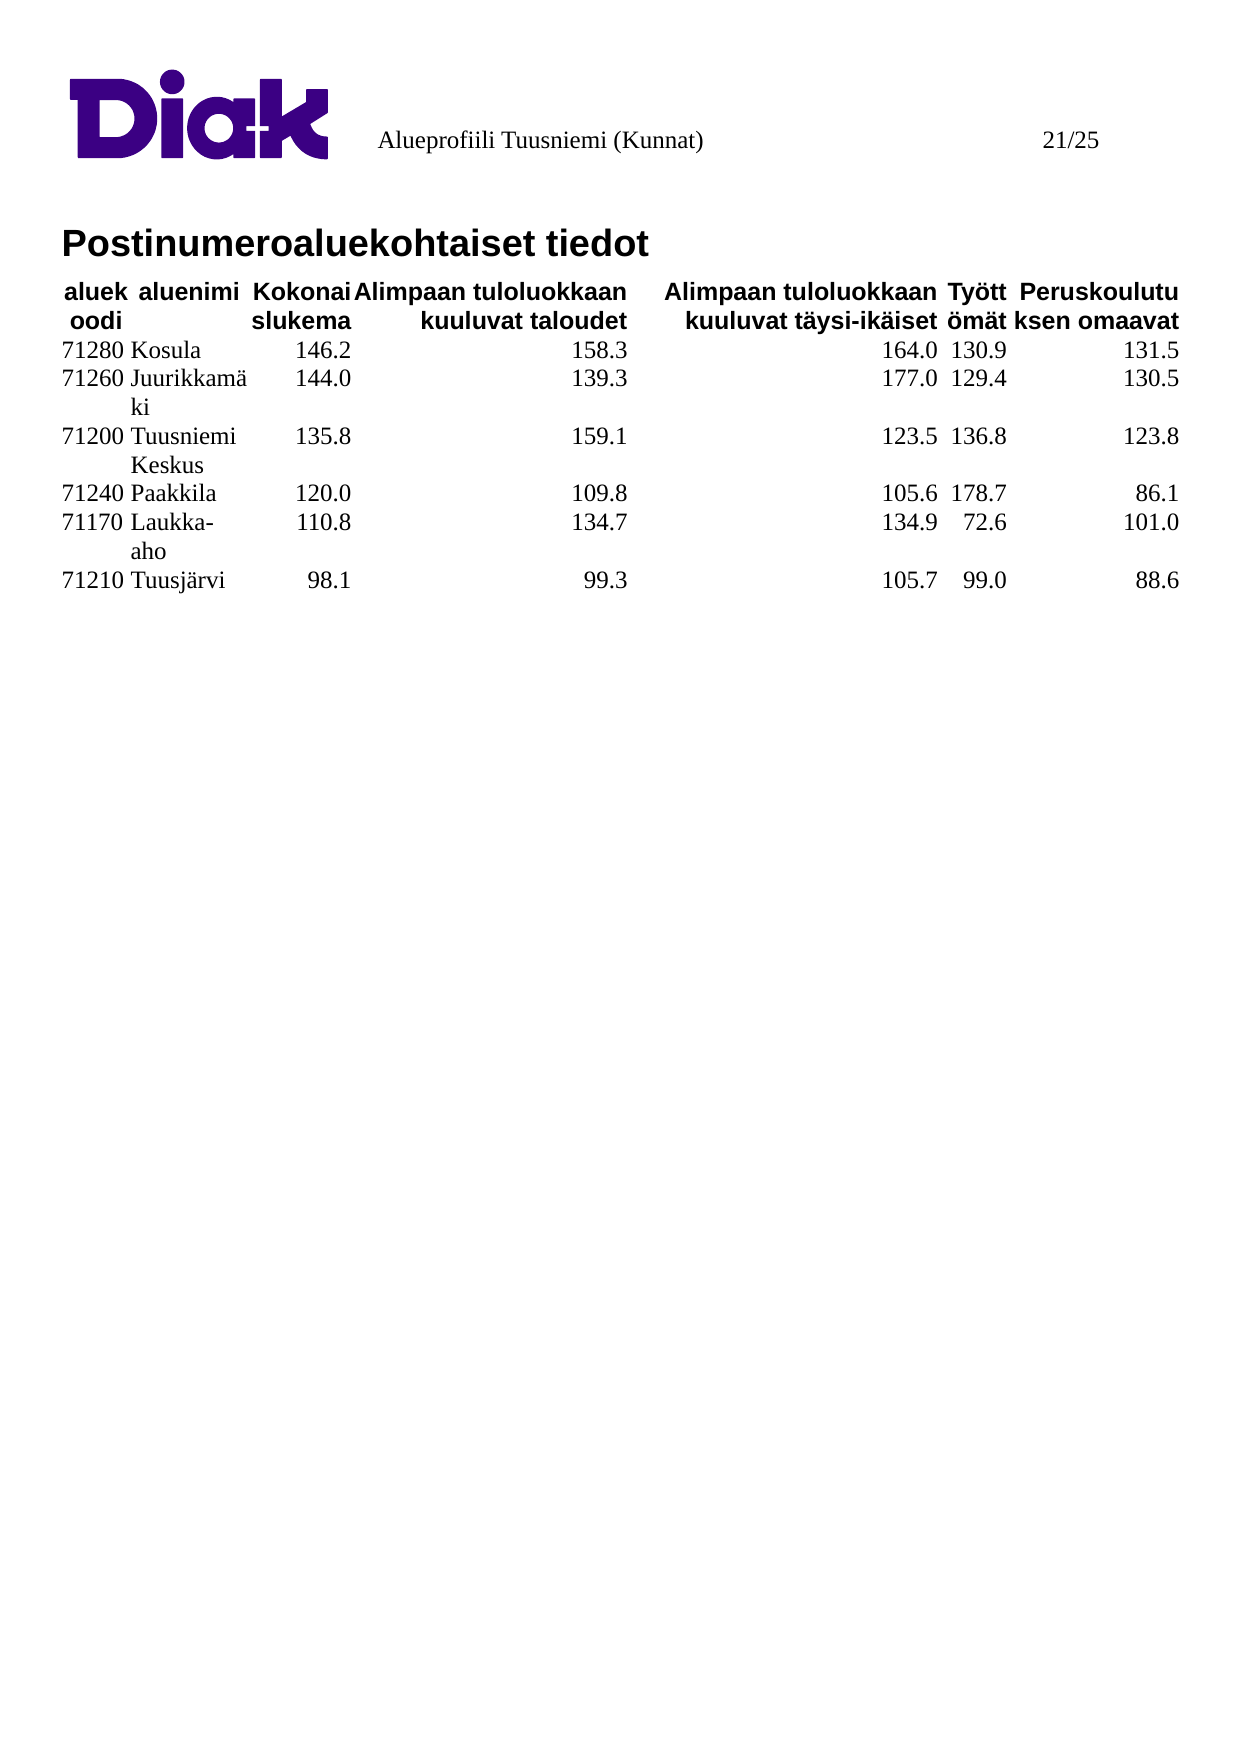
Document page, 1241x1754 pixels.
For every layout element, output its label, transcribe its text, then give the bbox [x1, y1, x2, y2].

table_cell Tuusniemi Keskus [130, 421, 248, 478]
table_header aluekoodi [61, 277, 130, 335]
table_cell 146.2 [248, 335, 351, 363]
table_cell Paakkila [130, 479, 248, 507]
table_cell 71170 [61, 507, 130, 565]
table_cell 130.9 [938, 335, 1007, 363]
table_cell 72.6 [938, 507, 1007, 565]
table_cell 120.0 [248, 479, 351, 507]
table_cell 159.1 [351, 421, 627, 478]
table_cell 123.8 [1007, 421, 1179, 478]
table_cell 101.0 [1007, 507, 1179, 565]
table_cell 88.6 [1007, 565, 1179, 593]
table_cell 105.7 [627, 565, 938, 593]
table_cell 178.7 [938, 479, 1007, 507]
table_cell 136.8 [938, 421, 1007, 478]
table_cell 158.3 [351, 335, 627, 363]
table_cell 144.0 [248, 364, 351, 421]
table_cell 134.9 [627, 507, 938, 565]
table_header aluenimi [130, 277, 248, 335]
table_cell 177.0 [627, 364, 938, 421]
table_header Työttömät [938, 277, 1007, 335]
table_cell 139.3 [351, 364, 627, 421]
table_cell 134.7 [351, 507, 627, 565]
table_header Peruskoulutuksen omaavat [1007, 277, 1179, 335]
table_cell 86.1 [1007, 479, 1179, 507]
table_cell 71260 [61, 364, 130, 421]
table_header Alimpaan tuloluokkaan kuuluvat taloudet [351, 277, 627, 335]
table_cell 123.5 [627, 421, 938, 478]
table_cell 109.8 [351, 479, 627, 507]
table_cell Kosula [130, 335, 248, 363]
table_cell 98.1 [248, 565, 351, 593]
table_header Kokonaislukema [248, 277, 351, 335]
table_cell 71240 [61, 479, 130, 507]
table_cell 164.0 [627, 335, 938, 363]
table_cell Tuusjärvi [130, 565, 248, 593]
table_cell 71280 [61, 335, 130, 363]
subtitle Postinumeroaluekohtaiset tiedot [61, 221, 1179, 265]
table_header Alimpaan tuloluokkaan kuuluvat täysi-ikäiset [627, 277, 938, 335]
table_cell Laukka-aho [130, 507, 248, 565]
table_cell 71200 [61, 421, 130, 478]
table_cell 135.8 [248, 421, 351, 478]
table_cell 110.8 [248, 507, 351, 565]
table_cell 99.0 [938, 565, 1007, 593]
table_cell 71210 [61, 565, 130, 593]
table_cell 129.4 [938, 364, 1007, 421]
table_cell 131.5 [1007, 335, 1179, 363]
table_cell 105.6 [627, 479, 938, 507]
table_cell 99.3 [351, 565, 627, 593]
table_cell 130.5 [1007, 364, 1179, 421]
table_cell Juurikkamäki [130, 364, 248, 421]
